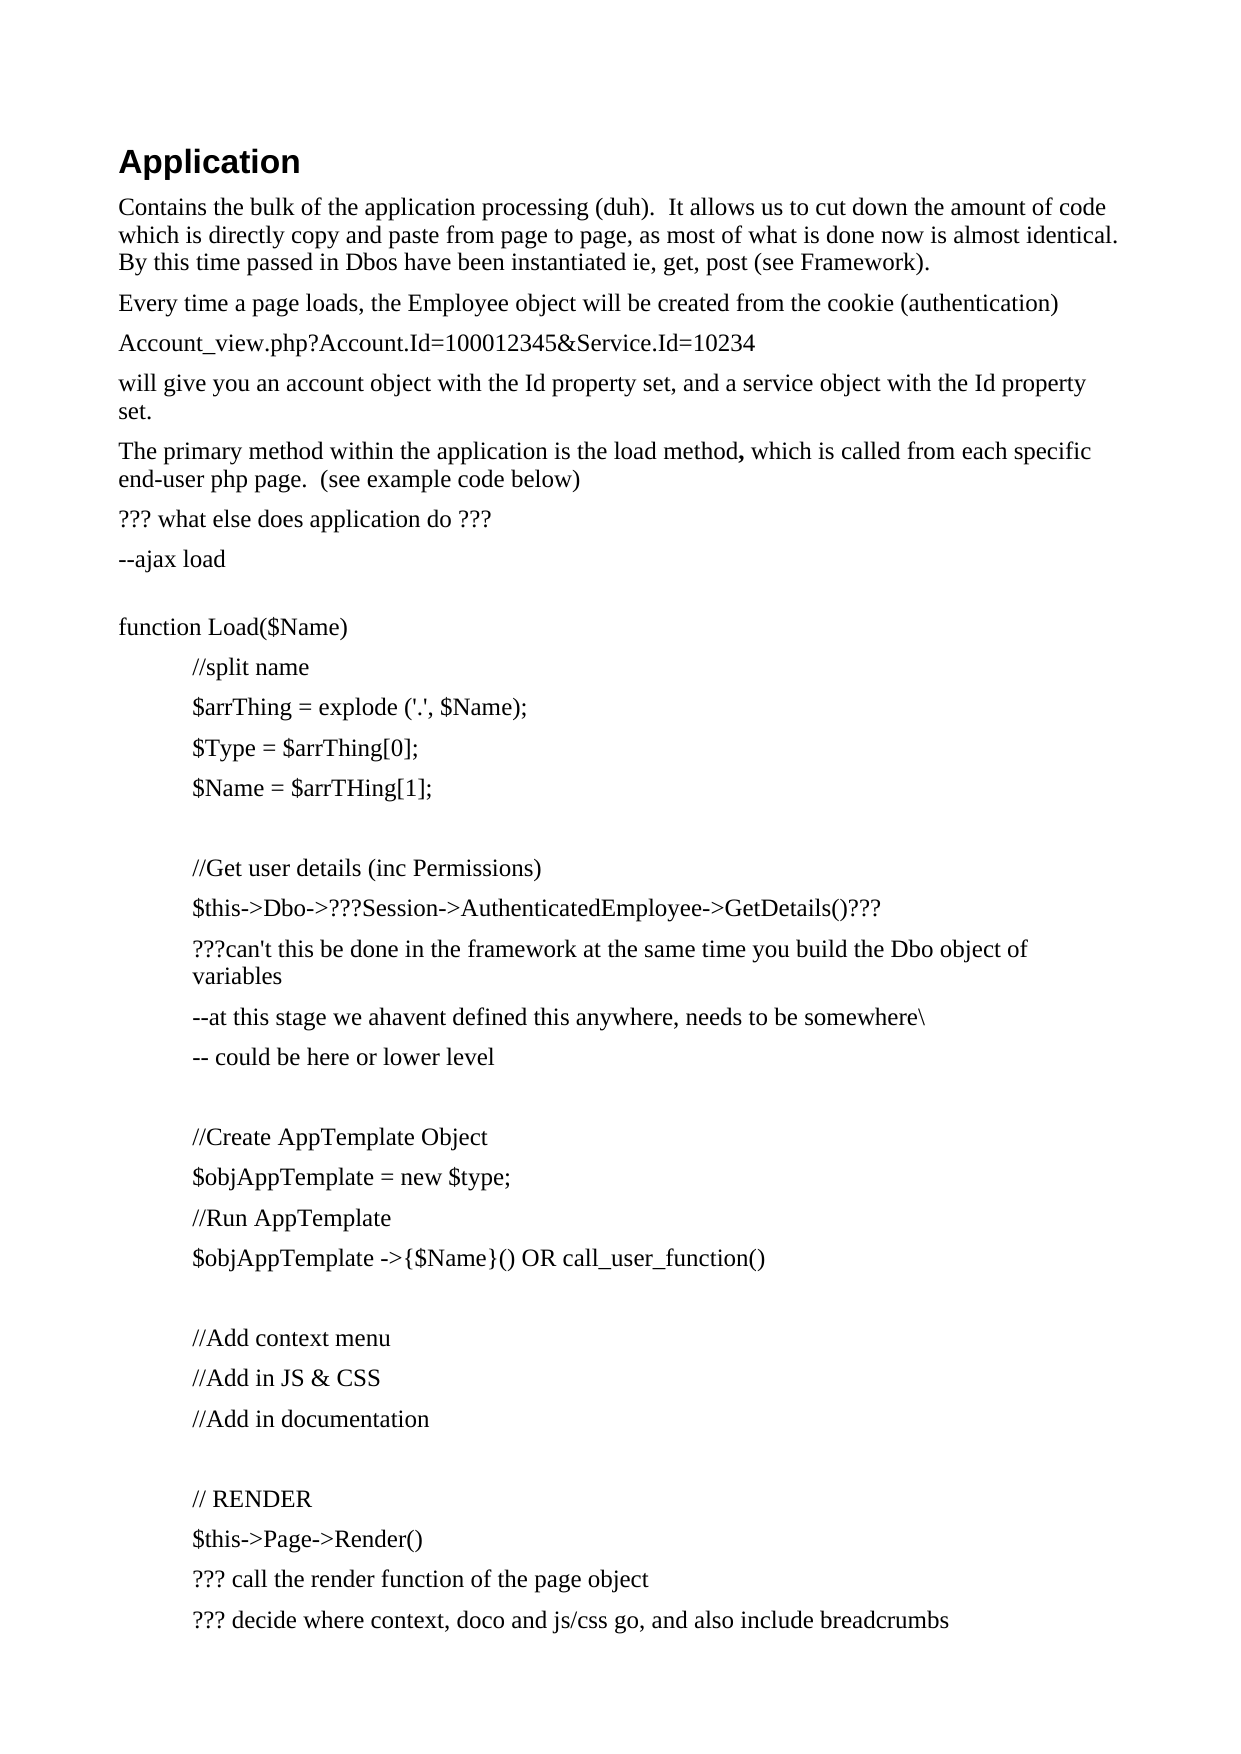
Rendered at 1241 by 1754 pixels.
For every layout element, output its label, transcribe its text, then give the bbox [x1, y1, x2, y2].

text --at this stage we ahavent defined this anywhere, needs to be somewhere\ [118, 1003, 1122, 1030]
text ???can't this be done in the framework at the same time you build the Dbo object of variables [118, 935, 1122, 990]
text //split name [118, 653, 1122, 681]
text //Run AppTemplate [118, 1204, 1122, 1231]
text function Load($Name) [118, 613, 1122, 641]
text $Name = $arrTHing[1]; [118, 774, 1122, 802]
text Every time a page loads, the Employee object will be created from the cookie (authentication) [118, 289, 1122, 316]
text $arrThing = explode ('.', $Name); [118, 693, 1122, 721]
text ??? call the render function of the page object [118, 1566, 1122, 1593]
text ??? decide where context, doco and js/css go, and also include breadcrumbs [118, 1606, 1122, 1633]
text The primary method within the application is the load method, which is called from each specific end-user php page. (see example code below) [118, 437, 1122, 492]
text $this->Page->Render() [118, 1525, 1122, 1553]
text -- could be here or lower level [118, 1043, 1122, 1071]
text $objAppTemplate ->{$Name}() OR call_user_function() [118, 1244, 1122, 1272]
text ??? what else does application do ??? [118, 505, 1122, 533]
subtitle Application [118, 143, 1122, 181]
text --ajax load [118, 545, 1122, 573]
text //Add context menu [118, 1324, 1122, 1352]
text $Type = $arrThing[0]; [118, 734, 1122, 761]
text //Get user details (inc Permissions) [118, 854, 1122, 882]
text //Add in JS & CSS [118, 1364, 1122, 1392]
text //Create AppTemplate Object [118, 1123, 1122, 1151]
text Contains the bulk of the application processing (duh). It allows us to cut down the amount of code which is directly copy and paste from page to page, as most of what is done now is almost identical. By this time passed in Dbos have been instantiated ie, get, post (see Framework). [118, 193, 1122, 276]
text //Add in documentation [118, 1405, 1122, 1432]
text $objAppTemplate = new $type; [118, 1163, 1122, 1191]
text $this->Dbo->???Session->AuthenticatedEmployee->GetDetails()??? [118, 894, 1122, 922]
text // RENDER [118, 1485, 1122, 1513]
text will give you an account object with the Id property set, and a service object with the Id property set. [118, 369, 1122, 424]
text Account_view.php?Account.Id=100012345&Service.Id=10234 [118, 329, 1122, 357]
